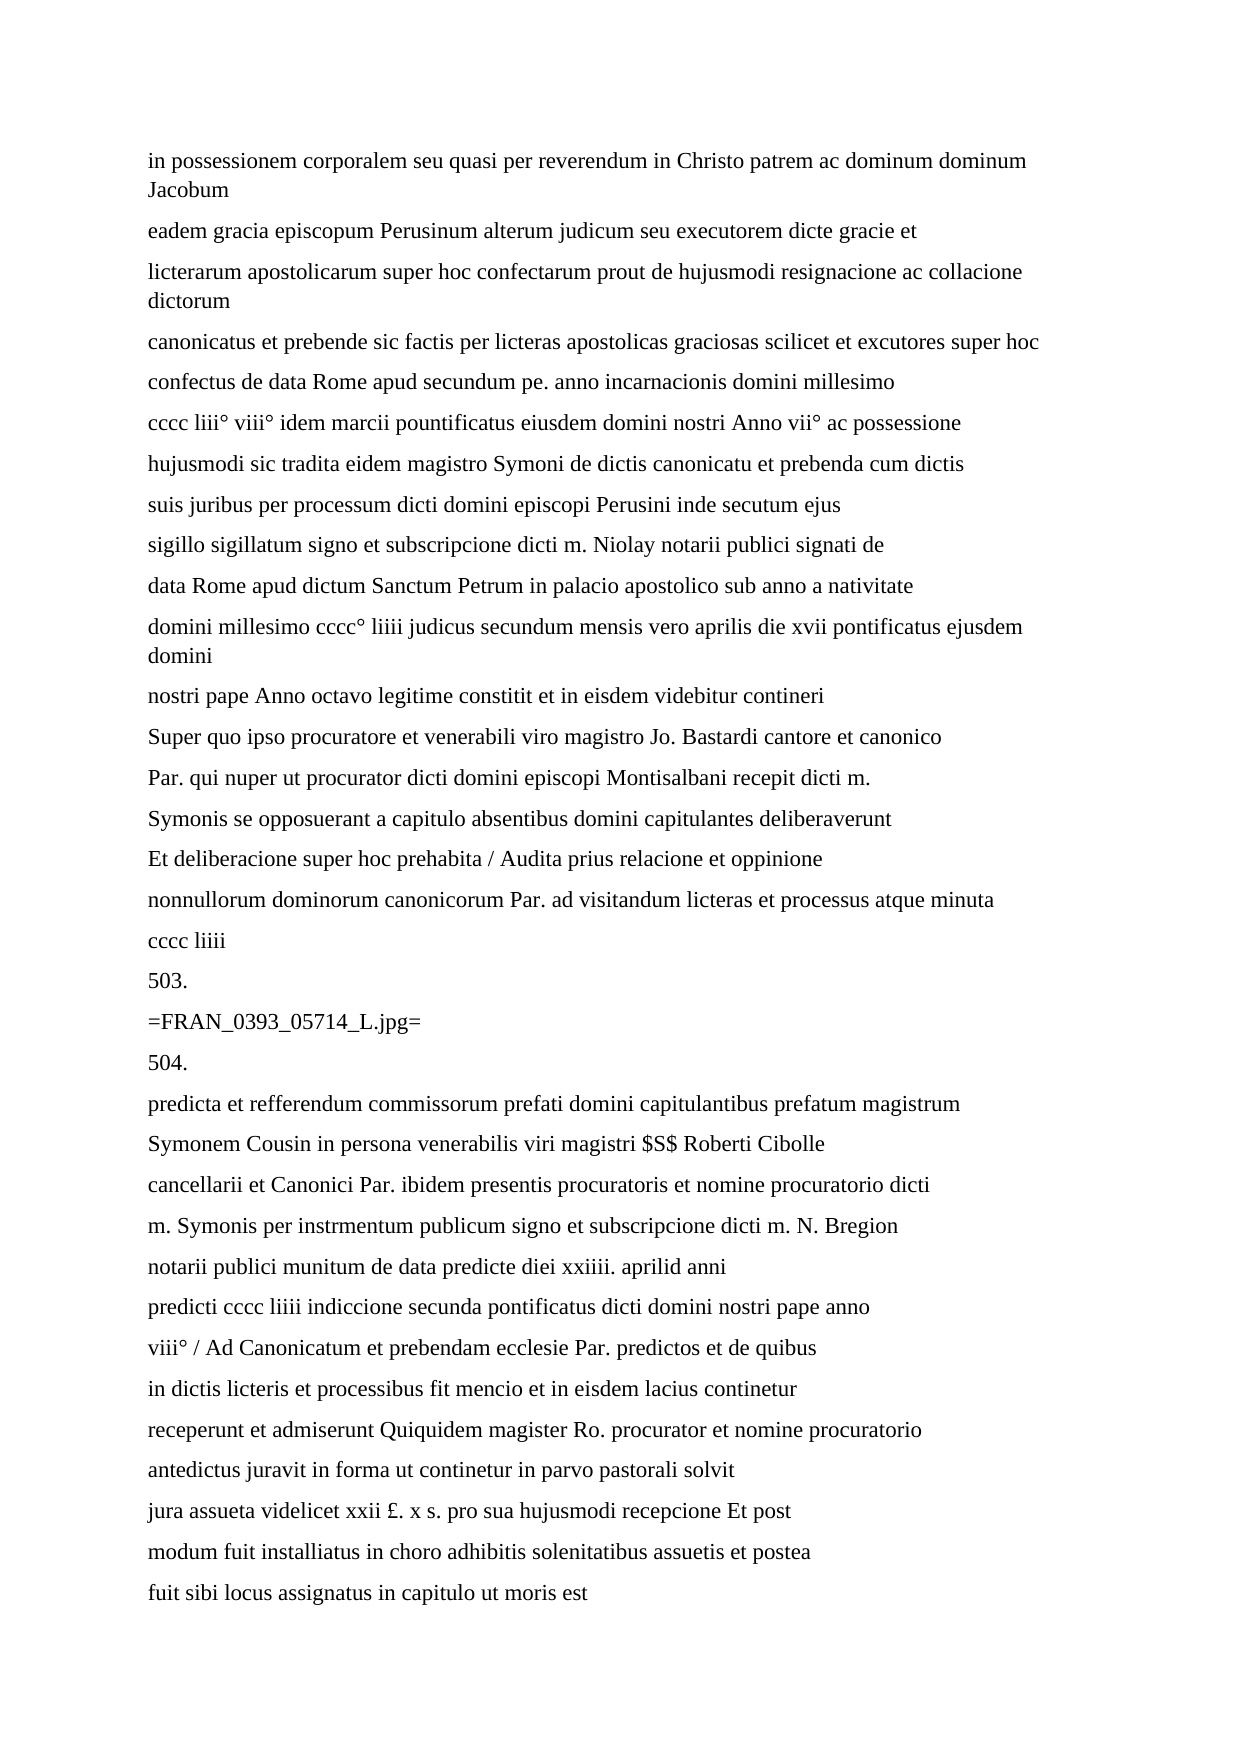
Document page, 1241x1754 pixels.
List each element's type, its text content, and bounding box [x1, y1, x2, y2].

text Symonem Cousin in persona venerabilis viri magistri $S$ Roberti Cibolle [148, 1131, 1093, 1157]
text domini millesimo cccc° liiii judicus secundum mensis vero aprilis die xvii pontificatus ejusdem domini [148, 613, 1093, 668]
text fuit sibi locus assignatus in capitulo ut moris est [148, 1578, 1093, 1605]
text cancellarii et Canonici Par. ibidem presentis procuratoris et nomine procuratorio dicti [148, 1171, 1093, 1198]
text jura assueta videlicet xxii £. x s. pro sua hujusmodi recepcione Et post [148, 1497, 1093, 1523]
text eadem gracia episcopum Perusinum alterum judicum seu executorem dicte gracie et [148, 217, 1093, 244]
text Super quo ipso procuratore et venerabili viro magistro Jo. Bastardi cantore et canonico [148, 723, 1093, 749]
text =FRAN_0393_05714_L.jpg= [148, 1008, 1093, 1035]
text antedictus juravit in forma ut continetur in parvo pastorali solvit [148, 1456, 1093, 1483]
text sigillo sigillatum signo et subscripcione dicti m. Niolay notarii publici signati de [148, 531, 1093, 558]
text m. Symonis per instrmentum publicum signo et subscripcione dicti m. N. Bregion [148, 1212, 1093, 1238]
text nonnullorum dominorum canonicorum Par. ad visitandum licteras et processus atque minuta [148, 886, 1093, 912]
text viii° / Ad Canonicatum et prebendam ecclesie Par. predictos et de quibus [148, 1334, 1093, 1361]
text canonicatus et prebende sic factis per licteras apostolicas graciosas scilicet et excutores super hoc [148, 328, 1093, 354]
text in possessionem corporalem seu quasi per reverendum in Christo patrem ac dominum dominum Jacobum [148, 148, 1093, 203]
text cccc liiii [148, 927, 1093, 953]
text suis juribus per processum dicti domini episcopi Perusini inde secutum ejus [148, 491, 1093, 517]
text licterarum apostolicarum super hoc confectarum prout de hujusmodi resignacione ac collacione dictorum [148, 258, 1093, 313]
text 504. [148, 1049, 1093, 1075]
text confectus de data Rome apud secundum pe. anno incarnacionis domini millesimo [148, 368, 1093, 395]
text nostri pape Anno octavo legitime constitit et in eisdem videbitur contineri [148, 682, 1093, 709]
text in dictis licteris et processibus fit mencio et in eisdem lacius continetur [148, 1375, 1093, 1401]
text cccc liii° viii° idem marcii pountificatus eiusdem domini nostri Anno vii° ac possessione [148, 409, 1093, 436]
text predicti cccc liiii indiccione secunda pontificatus dicti domini nostri pape anno [148, 1293, 1093, 1320]
text 503. [148, 968, 1093, 994]
text predicta et refferendum commissorum prefati domini capitulantibus prefatum magistrum [148, 1090, 1093, 1116]
text data Rome apud dictum Sanctum Petrum in palacio apostolico sub anno a nativitate [148, 572, 1093, 598]
text hujusmodi sic tradita eidem magistro Symoni de dictis canonicatu et prebenda cum dictis [148, 450, 1093, 476]
text receperunt et admiserunt Quiquidem magister Ro. procurator et nomine procuratorio [148, 1416, 1093, 1442]
text Et deliberacione super hoc prehabita / Audita prius relacione et oppinione [148, 845, 1093, 872]
text notarii publici munitum de data predicte diei xxiiii. aprilid anni [148, 1253, 1093, 1279]
text modum fuit installiatus in choro adhibitis solenitatibus assuetis et postea [148, 1538, 1093, 1564]
text Symonis se opposuerant a capitulo absentibus domini capitulantes deliberaverunt [148, 805, 1093, 831]
text Par. qui nuper ut procurator dicti domini episcopi Montisalbani recepit dicti m. [148, 764, 1093, 790]
